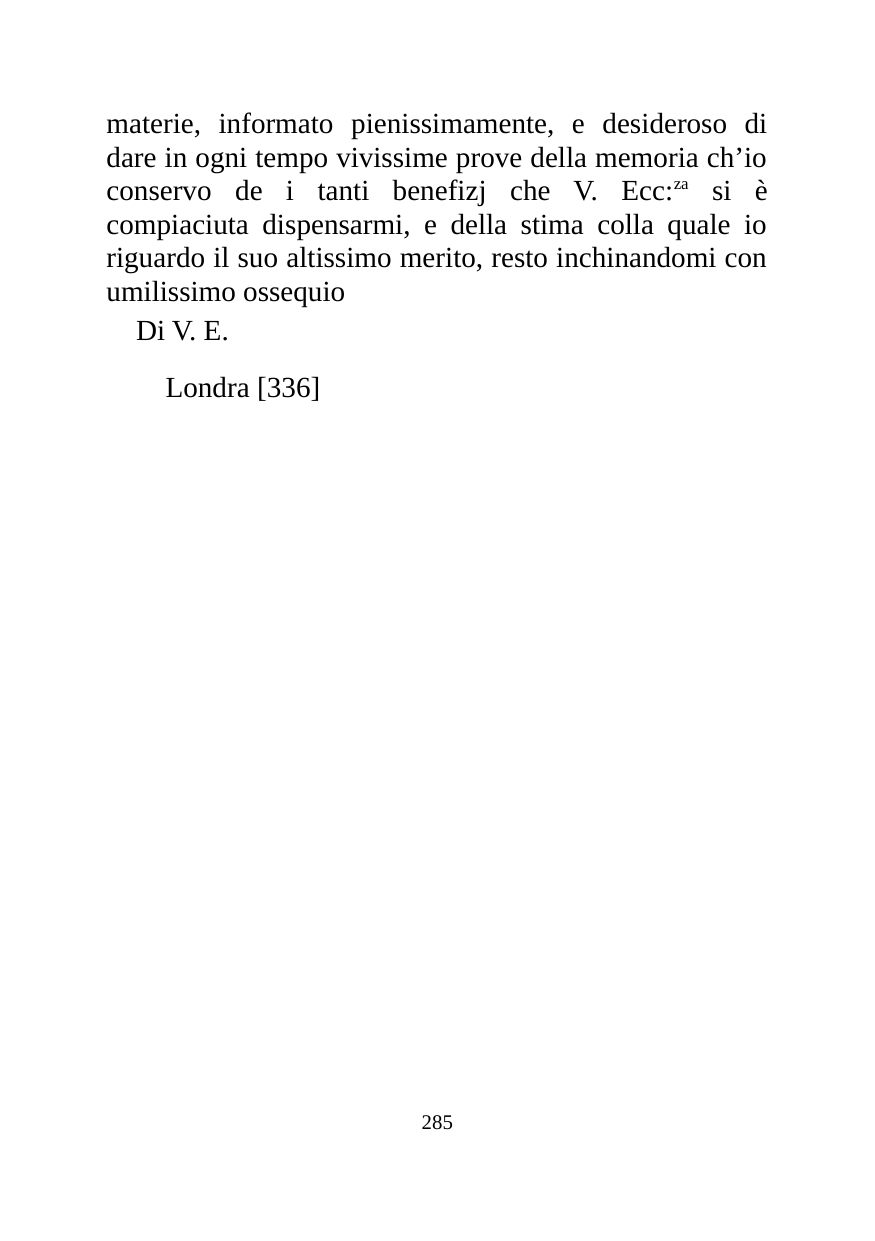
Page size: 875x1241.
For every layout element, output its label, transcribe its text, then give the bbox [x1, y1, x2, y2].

text Londra [336] [165, 371, 768, 404]
text materie, informato pienissimamente, e desideroso di dare in ogni tempo vivissime prove della memoria ch’io conservo de i tanti benefizj che V. Ecc:za si è compiaciuta dispensarmi, e della stima colla quale io riguardo il suo altissimo merito, resto inchinandomi con umilissimo ossequio [106, 106, 768, 307]
text Di V. E. [106, 313, 768, 347]
